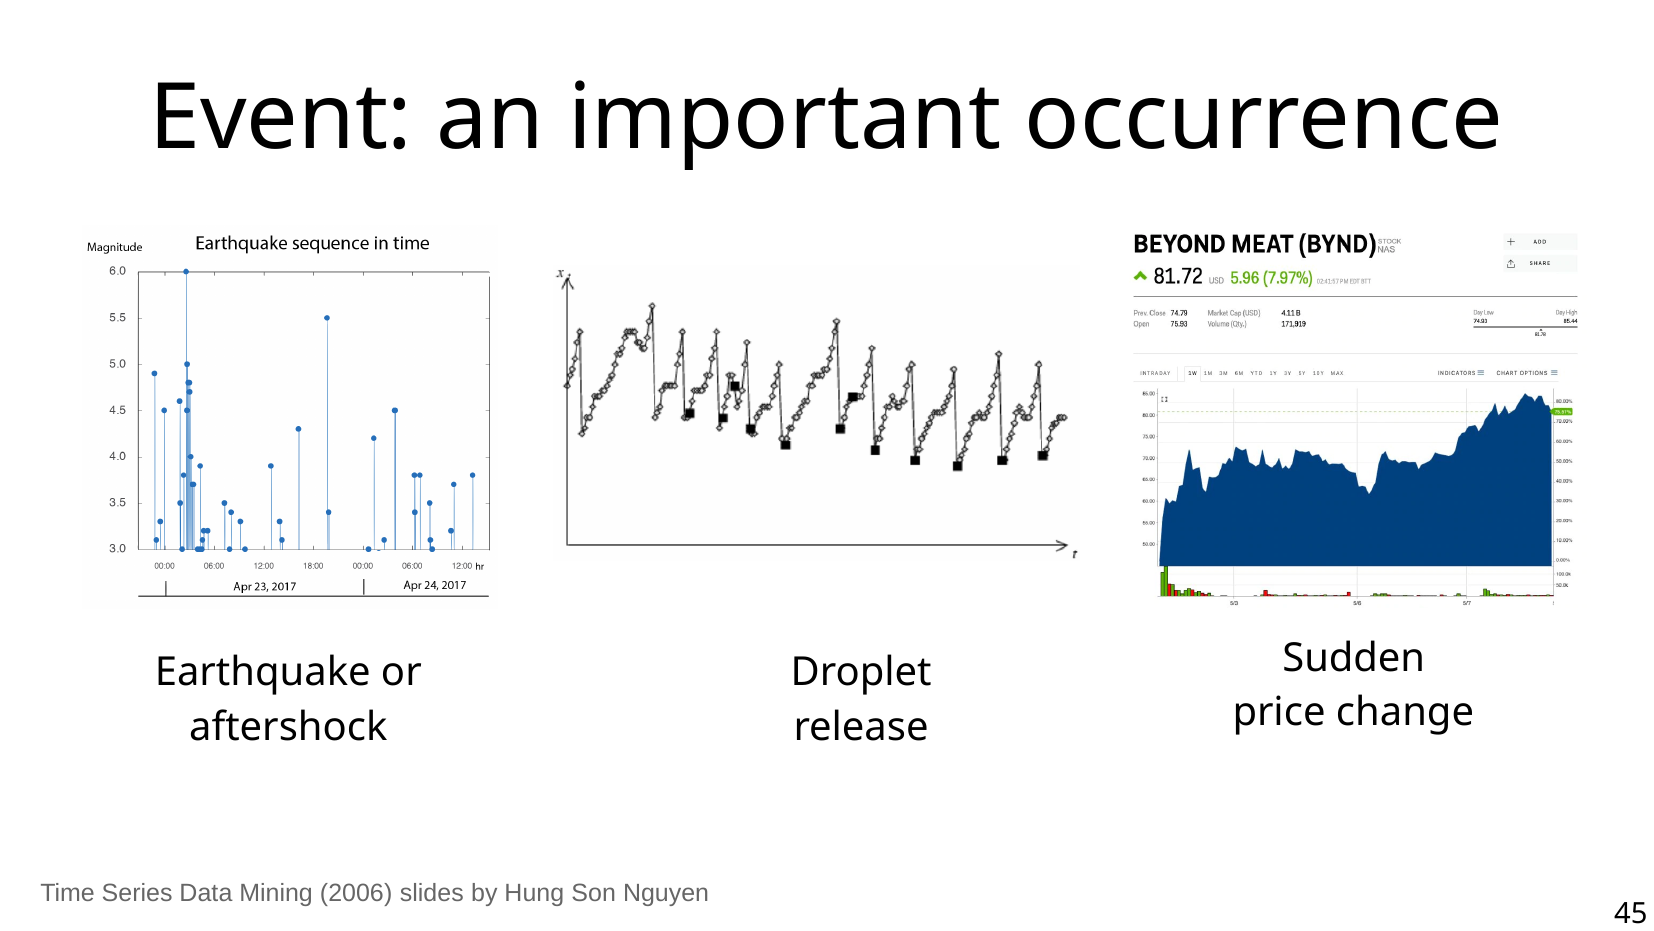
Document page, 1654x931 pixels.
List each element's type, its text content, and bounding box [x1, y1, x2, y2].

text_box Time Series Data Mining (2006) slides by Hung Son Nguyen [25, 871, 1054, 929]
list Earthquake or aftershock [98, 642, 479, 752]
picture [546, 258, 1080, 564]
list Droplet release [671, 642, 1052, 752]
title Event: an important occurrence [82, 1, 1571, 226]
picture [82, 225, 498, 609]
picture [1120, 222, 1591, 608]
list Sudden price change [1163, 628, 1544, 738]
